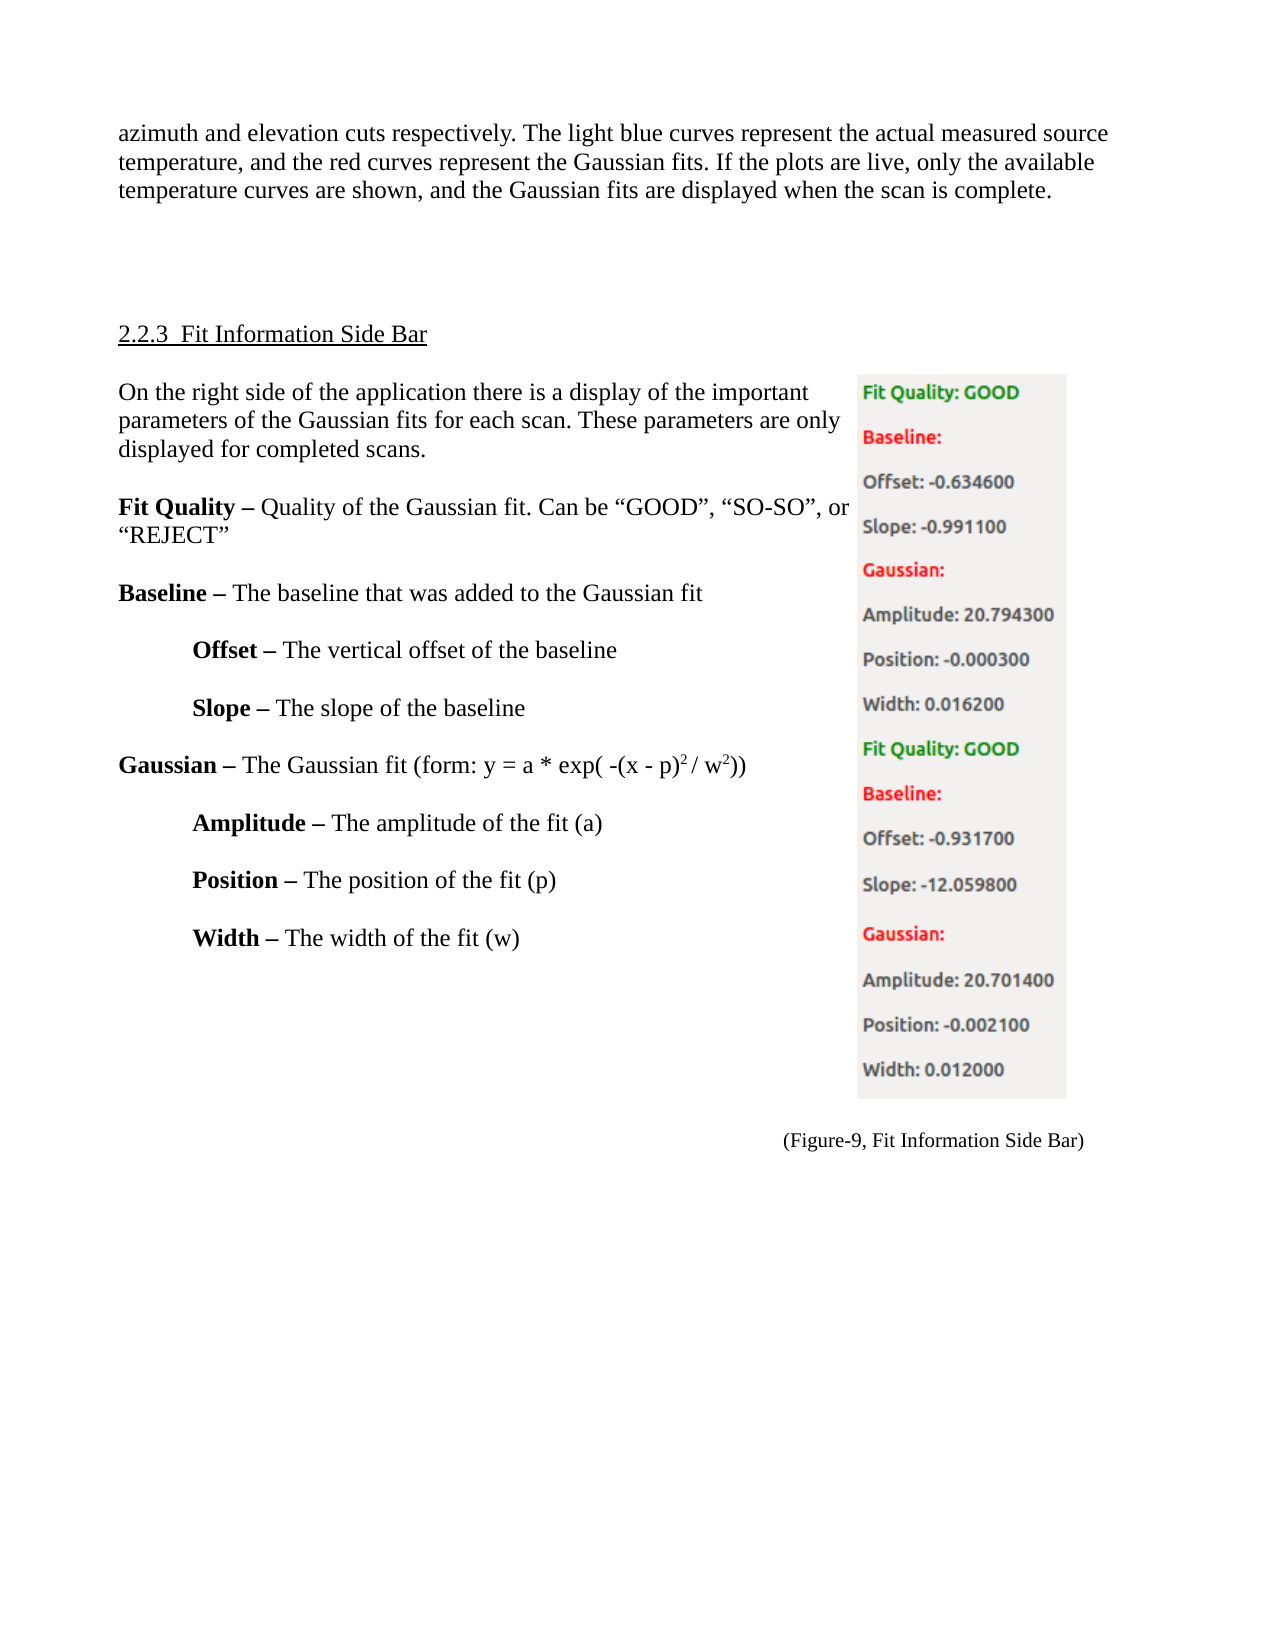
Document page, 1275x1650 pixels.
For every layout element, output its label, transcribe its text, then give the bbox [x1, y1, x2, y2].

text Slope – The slope of the baseline [118, 693, 857, 722]
text Offset – The vertical offset of the baseline [118, 636, 857, 664]
text [1067, 808, 1157, 837]
text [1067, 578, 1157, 607]
text [1067, 923, 1157, 952]
text Amplitude – The amplitude of the fit (a) [118, 808, 857, 837]
text Width – The width of the fit (w) [118, 923, 857, 952]
text [1067, 636, 1157, 664]
text (Figure-9, Fit Information Side Bar) [118, 1096, 1157, 1153]
text Gaussian – The Gaussian fit (form: y = a * exp( -(x - p)2 / w2)) [118, 751, 857, 779]
text 2.2.3 Fit Information Side Bar [118, 319, 1157, 348]
text [1067, 866, 1157, 894]
text [1067, 693, 1157, 722]
text azimuth and elevation cuts respectively. The light blue curves represent the actual measured source temperature, and the red curves represent the Gaussian fits. If the plots are live, only the available temperature curves are shown, and the Gaussian fits are displayed when the scan is complete. [118, 118, 1157, 204]
text [1067, 377, 1157, 463]
text [1067, 492, 1157, 549]
text Position – The position of the fit (p) [118, 866, 857, 894]
text Fit Quality – Quality of the Gaussian fit. Can be “GOOD”, “SO-SO”, or “REJECT” [118, 492, 857, 549]
text On the right side of the application there is a display of the important parameters of the Gaussian fits for each scan. These parameters are only displayed for completed scans. [118, 377, 857, 463]
picture [857, 374, 1067, 1099]
text Baseline – The baseline that was added to the Gaussian fit [118, 578, 857, 607]
text [1067, 751, 1157, 779]
